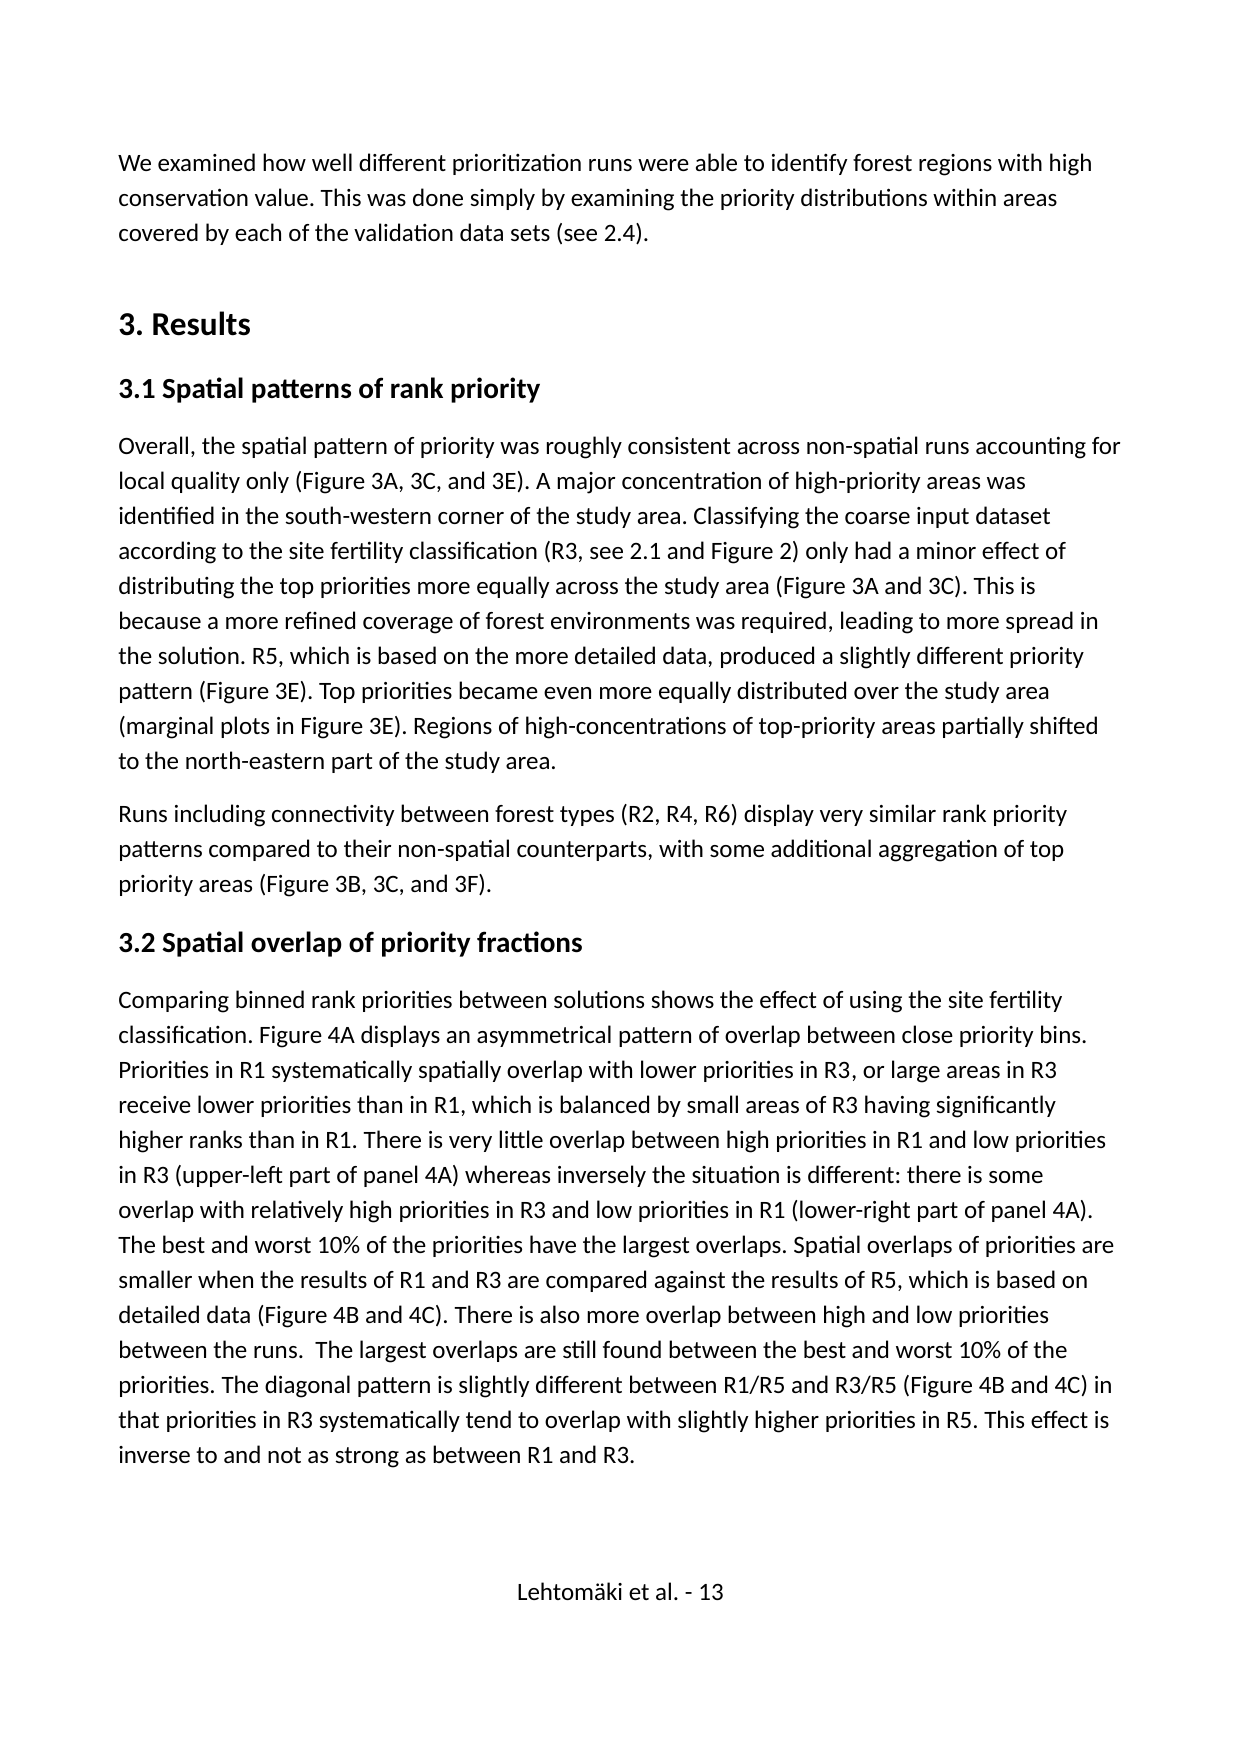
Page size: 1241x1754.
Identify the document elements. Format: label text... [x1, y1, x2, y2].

subtitle 3.2 Spatial overlap of priority fractions [118, 924, 1122, 960]
text Overall, the spatial pattern of priority was roughly consistent across non-spatial runs accounting for local quality only (Figure 3A, 3C, and 3E). A major concentration of high-priority areas was identified in the south-western corner of the study area. Classifying the coarse input dataset according to the site fertility classification (R3, see 2.1 and Figure 2) only had a minor effect of distributing the top priorities more equally across the study area (Figure 3A and 3C). This is because a more refined coverage of forest environments was required, leading to more spread in the solution. R5, which is based on the more detailed data, produced a slightly different priority pattern (Figure 3E). Top priorities became even more equally distributed over the study area (marginal plots in Figure 3E). Regions of high-concentrations of top-priority areas partially shifted to the north-eastern part of the study area. [118, 430, 1122, 775]
subtitle 3.1 Spatial patterns of rank priority [118, 370, 1122, 406]
text We examined how well different prioritization runs were able to identify forest regions with high conservation value. This was done simply by examining the priority distributions within areas covered by each of the validation data sets (see 2.4). [118, 148, 1122, 248]
text Comparing binned rank priorities between solutions shows the effect of using the site fertility classification. Figure 4A displays an asymmetrical pattern of overlap between close priority bins. Priorities in R1 systematically spatially overlap with lower priorities in R3, or large areas in R3 receive lower priorities than in R1, which is balanced by small areas of R3 having significantly higher ranks than in R1. There is very little overlap between high priorities in R1 and low priorities in R3 (upper-left part of panel 4A) whereas inversely the situation is different: there is some overlap with relatively high priorities in R3 and low priorities in R1 (lower-right part of panel 4A). The best and worst 10% of the priorities have the largest overlaps. Spatial overlaps of priorities are smaller when the results of R1 and R3 are compared against the results of R5, which is based on detailed data (Figure 4B and 4C). There is also more overlap between high and low priorities between the runs. The largest overlaps are still found between the best and worst 10% of the priorities. The diagonal pattern is slightly different between R1/R5 and R3/R5 (Figure 4B and 4C) in that priorities in R3 systematically tend to overlap with slightly higher priorities in R5. This effect is inverse to and not as strong as between R1 and R3. [118, 984, 1122, 1470]
text Runs including connectivity between forest types (R2, R4, R6) display very similar rank priority patterns compared to their non-spatial counterparts, with some additional aggregation of top priority areas (Figure 3B, 3C, and 3F). [118, 799, 1122, 899]
subtitle 3. Results [118, 303, 1122, 343]
